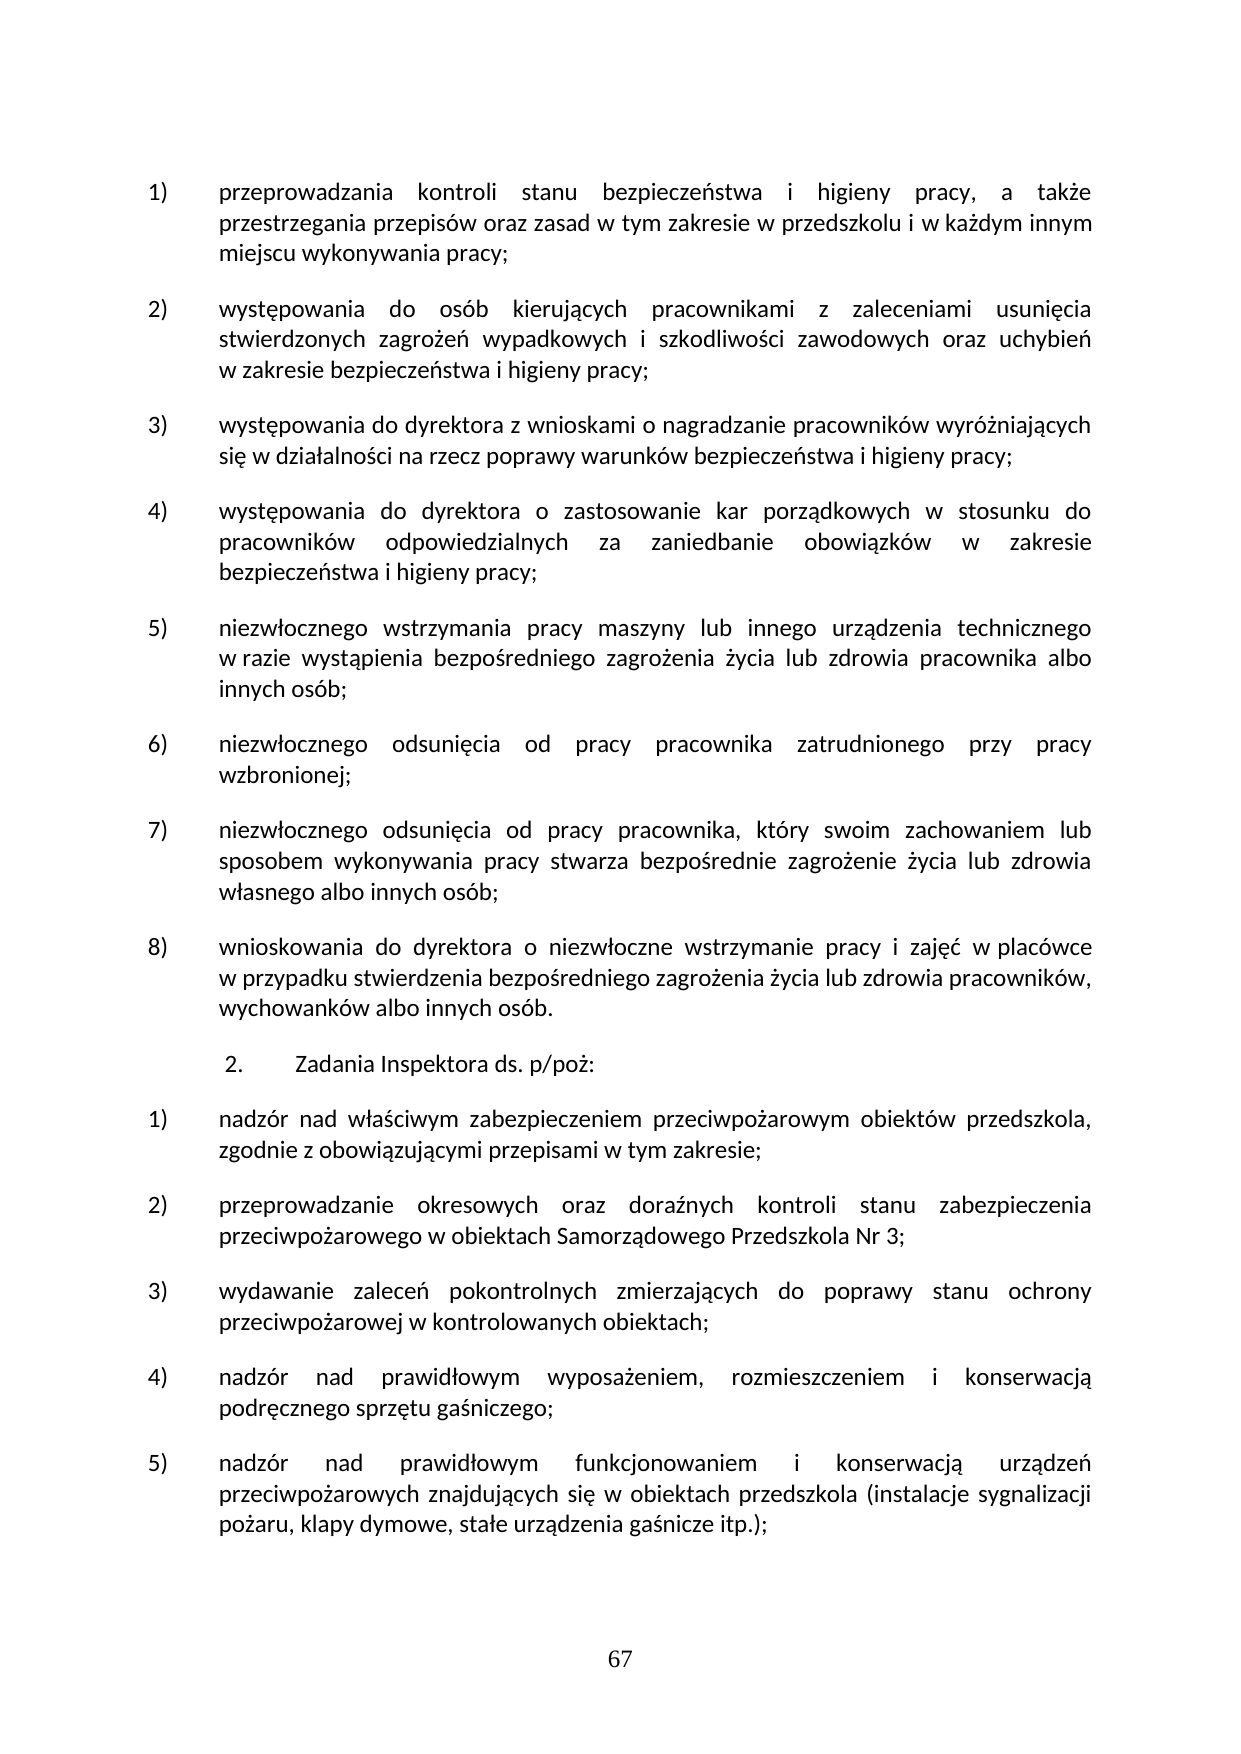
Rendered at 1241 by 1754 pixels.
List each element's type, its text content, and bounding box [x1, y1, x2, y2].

list niezwłocznego odsunięcia od pracy pracownika zatrudnionego przy pracy wzbronionej; [148, 729, 1093, 790]
list występowania do osób kierujących pracownikami z zaleceniami usunięcia stwierdzonych zagrożeń wypadkowych i szkodliwości zawodowych oraz uchybień w zakresie bezpieczeństwa i higieny pracy; [148, 293, 1093, 384]
list nadzór nad prawidłowym funkcjonowaniem i konserwacją urządzeń przeciwpożarowych znajdujących się w obiektach przedszkola (instalacje sygnalizacji pożaru, klapy dymowe, stałe urządzenia gaśnicze itp.); [148, 1447, 1093, 1539]
list wydawanie zaleceń pokontrolnych zmierzających do poprawy stanu ochrony przeciwpożarowej w kontrolowanych obiektach; [148, 1275, 1093, 1336]
list występowania do dyrektora z wnioskami o nagradzanie pracowników wyróżniających się w działalności na rzecz poprawy warunków bezpieczeństwa i higieny pracy; [148, 409, 1093, 471]
list niezwłocznego wstrzymania pracy maszyny lub innego urządzenia technicznego w razie wystąpienia bezpośredniego zagrożenia życia lub zdrowia pracownika albo innych osób; [148, 612, 1093, 704]
list nadzór nad właściwym zabezpieczeniem przeciwpożarowym obiektów przedszkola, zgodnie z obowiązującymi przepisami w tym zakresie; [148, 1103, 1093, 1164]
list przeprowadzanie okresowych oraz doraźnych kontroli stanu zabezpieczenia przeciwpożarowego w obiektach Samorządowego Przedszkola Nr 3; [148, 1189, 1093, 1250]
list nadzór nad prawidłowym wyposażeniem, rozmieszczeniem i konserwacją podręcznego sprzętu gaśniczego; [148, 1361, 1093, 1422]
list Zadania Inspektora ds. p/poż: [148, 1048, 1093, 1078]
list przeprowadzania kontroli stanu bezpieczeństwa i higieny pracy, a także przestrzegania przepisów oraz zasad w tym zakresie w przedszkolu i w każdym innym miejscu wykonywania pracy; [148, 176, 1093, 268]
list występowania do dyrektora o zastosowanie kar porządkowych w stosunku do pracowników odpowiedzialnych za zaniedbanie obowiązków w zakresie bezpieczeństwa i higieny pracy; [148, 496, 1093, 587]
list wnioskowania do dyrektora o niezwłoczne wstrzymanie pracy i zajęć w placówce w przypadku stwierdzenia bezpośredniego zagrożenia życia lub zdrowia pracowników, wychowanków albo innych osób. [148, 931, 1093, 1023]
list niezwłocznego odsunięcia od pracy pracownika, który swoim zachowaniem lub sposobem wykonywania pracy stwarza bezpośrednie zagrożenie życia lub zdrowia własnego albo innych osób; [148, 815, 1093, 906]
